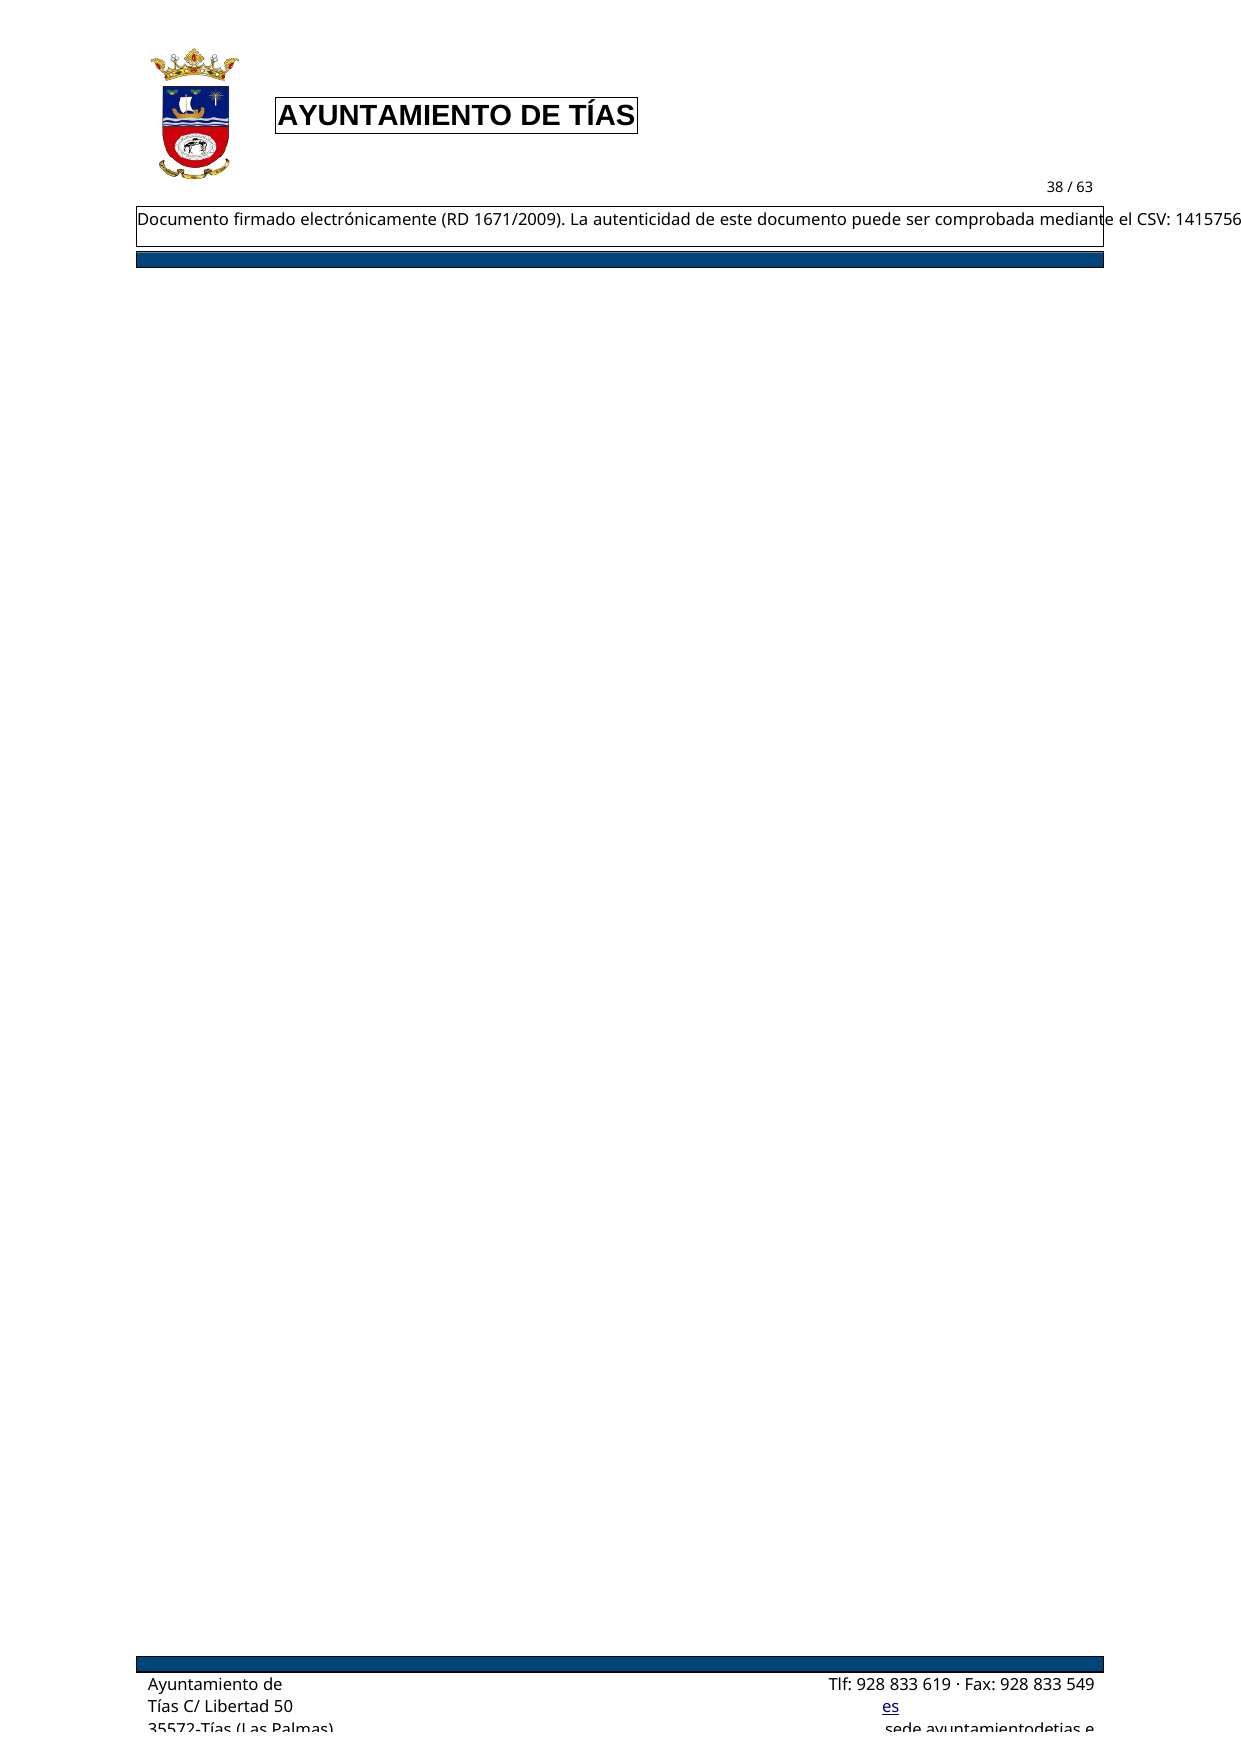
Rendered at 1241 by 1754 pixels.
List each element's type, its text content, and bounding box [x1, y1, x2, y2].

picture [150, 48, 241, 177]
text 38 / 63 [135, 177, 1093, 197]
